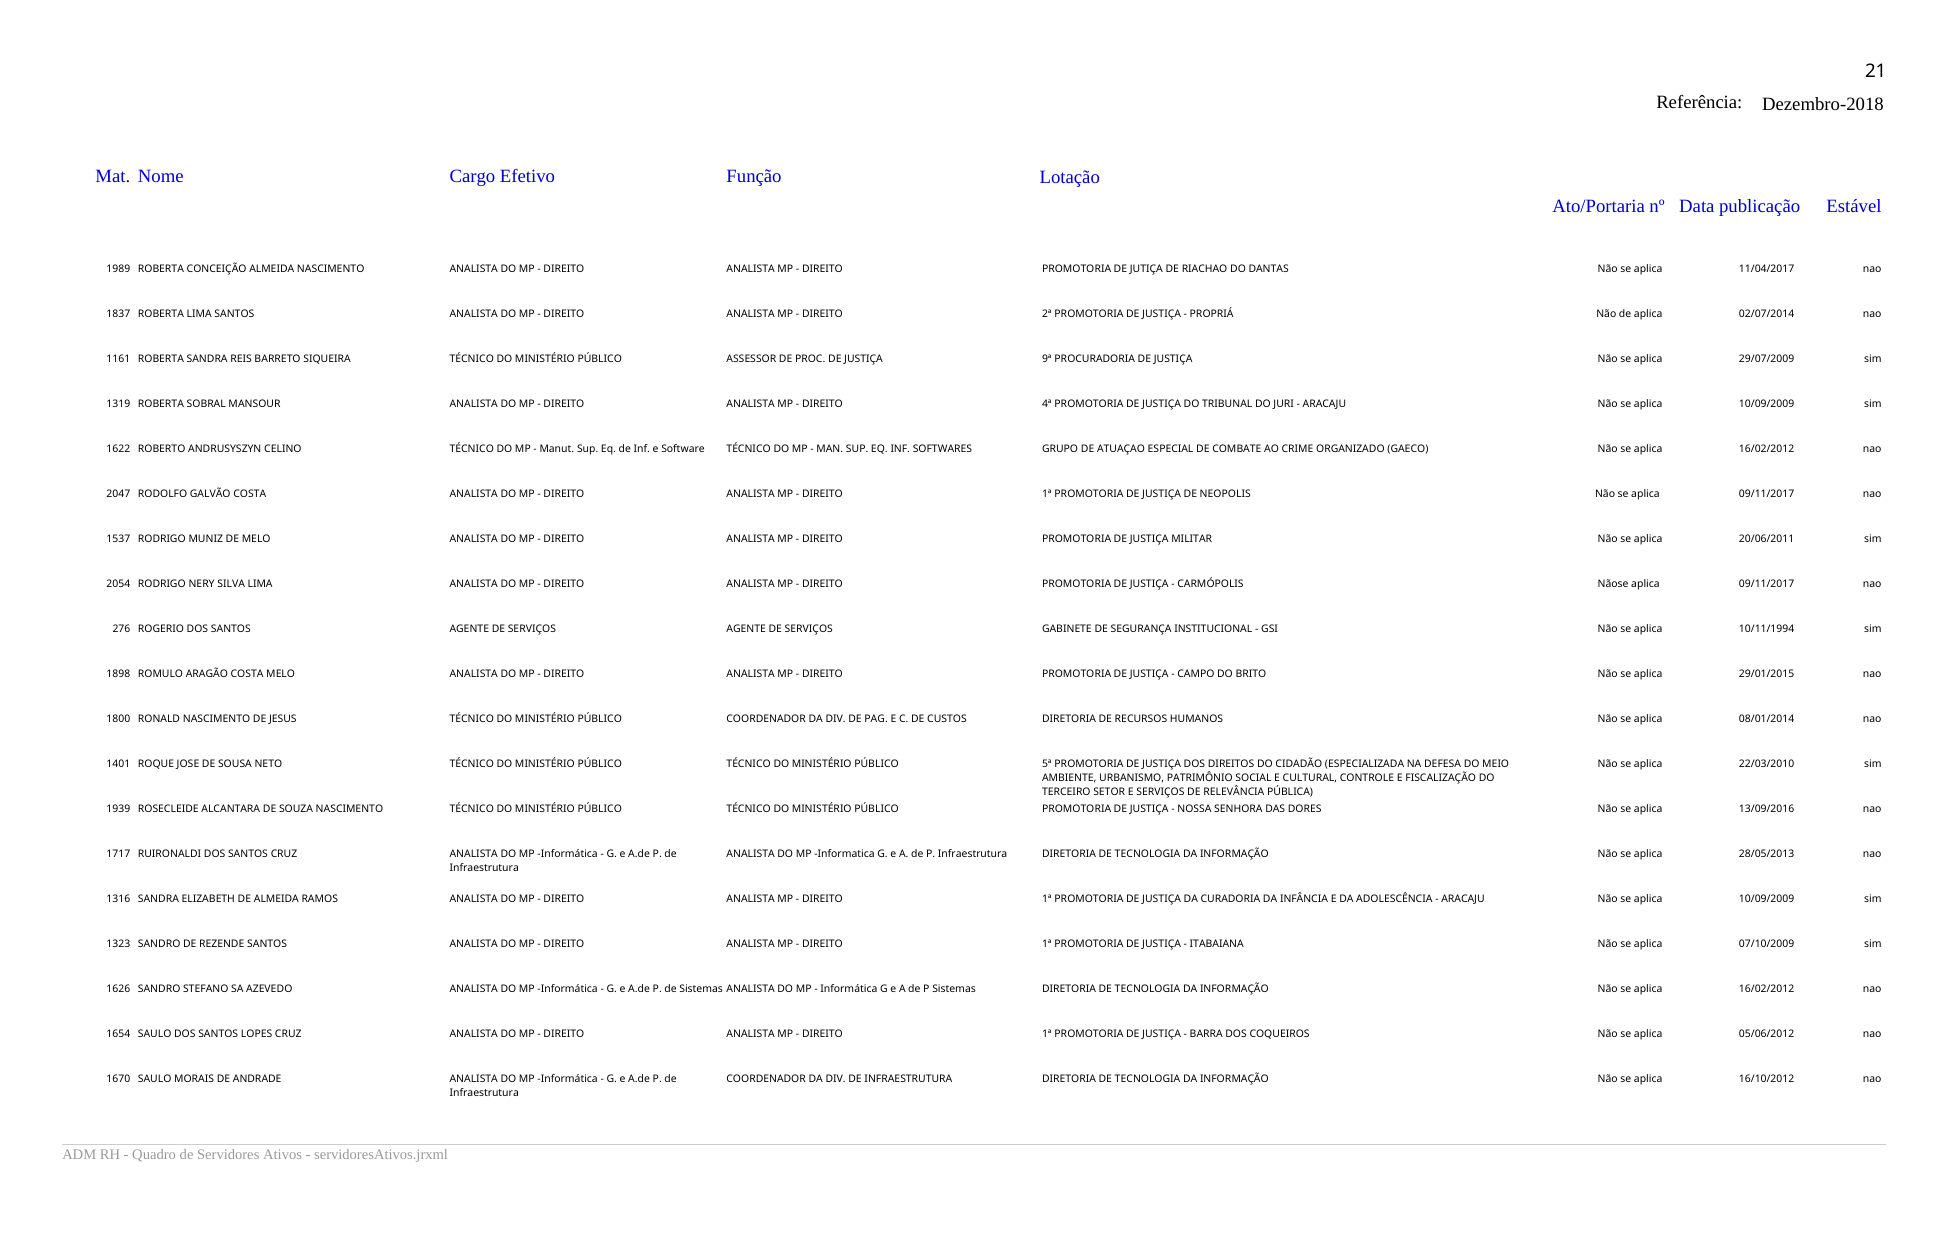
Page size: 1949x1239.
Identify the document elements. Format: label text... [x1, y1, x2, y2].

table_cell 10/09/2009 [1662, 396, 1794, 441]
table_cell [1039, 196, 1196, 225]
table_cell [0, 441, 68, 486]
table_cell [1881, 846, 1948, 891]
table_cell DIRETORIA DE TECNOLOGIA DA INFORMAÇÃO [1042, 846, 1538, 891]
table_cell Não se aplica [1547, 981, 1662, 1026]
table_cell [130, 441, 138, 486]
table_cell GABINETE DE SEGURANÇA INSTITUCIONAL - GSI [1042, 621, 1538, 666]
table_cell 1537 [68, 531, 130, 576]
table_cell 2054 [68, 576, 130, 621]
table_cell [1030, 666, 1042, 711]
table_cell Referência: [1656, 91, 1754, 123]
table_cell [1538, 351, 1547, 396]
table_cell Não se aplica [1547, 1026, 1662, 1071]
table_cell SANDRA ELIZABETH DE ALMEIDA RAMOS [138, 891, 443, 936]
table_cell [1538, 891, 1547, 936]
table_cell [1794, 621, 1803, 666]
table_cell [1881, 396, 1948, 441]
table_cell [1794, 936, 1803, 981]
table_cell [0, 57, 1731, 84]
table_cell ANALISTA DO MP -Informatica G. e A. de P. Infraestrutura [726, 846, 1030, 891]
table_cell 2ª PROMOTORIA DE JUSTIÇA - PROPRIÁ [1042, 306, 1538, 351]
table_cell 1ª PROMOTORIA DE JUSTIÇA DE NEOPOLIS [1042, 486, 1538, 531]
table_cell ANALISTA DO MP - DIREITO [449, 261, 723, 306]
table_cell [1794, 711, 1803, 756]
table_cell 1800 [68, 711, 130, 756]
table_cell Não se aplica [1547, 531, 1662, 576]
table_cell [1881, 261, 1948, 306]
table_cell [0, 196, 68, 225]
table_cell Dezembro-2018 [1756, 93, 1884, 121]
table_cell nao [1803, 666, 1881, 711]
table_cell [443, 621, 449, 666]
table_cell TÉCNICO DO MP - Manut. Sup. Eq. de Inf. e Software [449, 441, 723, 486]
table_cell [0, 166, 68, 195]
table_cell PROMOTORIA DE JUSTIÇA - CAMPO DO BRITO [1042, 666, 1538, 711]
table_cell 29/07/2009 [1662, 351, 1794, 396]
table_cell 1622 [68, 441, 130, 486]
table_cell [443, 576, 449, 621]
table_cell TÉCNICO DO MINISTÉRIO PÚBLICO [449, 711, 723, 756]
table_header Função [726, 165, 803, 195]
table_cell 16/02/2012 [1662, 981, 1794, 1026]
table_cell [1794, 756, 1803, 801]
table_cell ANALISTA DO MP - DIREITO [449, 531, 723, 576]
table_cell [1794, 846, 1803, 891]
table_cell Não se aplica [1547, 486, 1662, 531]
table_cell 09/11/2017 [1662, 576, 1794, 621]
table_cell ANALISTA MP - DIREITO [726, 1026, 1030, 1071]
table_cell [1538, 396, 1547, 441]
table_cell [130, 846, 138, 891]
table_cell [803, 196, 1039, 225]
table_cell [1881, 486, 1948, 531]
table_cell [0, 891, 68, 936]
table_cell [0, 396, 68, 441]
table_cell [1881, 981, 1948, 1026]
table_cell [1794, 486, 1803, 531]
table_header [1665, 165, 1800, 195]
table_cell [130, 576, 138, 621]
table_cell [0, 1071, 68, 1116]
table_cell [1538, 981, 1547, 1026]
table_cell [1881, 891, 1948, 936]
table_cell ROMULO ARAGÃO COSTA MELO [138, 666, 443, 711]
table_cell 09/11/2017 [1662, 486, 1794, 531]
table_cell ANALISTA DO MP - DIREITO [449, 666, 723, 711]
table_cell 10/09/2009 [1662, 891, 1794, 936]
table_cell 13/09/2016 [1662, 801, 1794, 846]
table_cell sim [1803, 621, 1881, 666]
table_cell nao [1803, 1071, 1881, 1116]
table_cell nao [1803, 981, 1881, 1026]
table_cell AGENTE DE SERVIÇOS [449, 621, 723, 666]
table_cell RODOLFO GALVÃO COSTA [138, 486, 443, 531]
table_cell [1881, 711, 1948, 756]
table_cell 5ª PROMOTORIA DE JUSTIÇA DOS DIREITOS DO CIDADÃO (ESPECIALIZADA NA DEFESA DO MEIO AMBIENTE, URBANISMO, PATRIMÔNIO SOCIAL E CULTURAL, CONTROLE E FISCALIZAÇÃO DO TERCEIRO SETOR E SERVIÇOS DE RELEVÂNCIA PÚBLICA) [1042, 756, 1538, 801]
table_cell [130, 621, 138, 666]
table_cell [1538, 531, 1547, 576]
table_cell [449, 195, 684, 225]
table_cell 1670 [68, 1071, 130, 1116]
table_cell nao [1803, 576, 1881, 621]
table_cell ANALISTA DO MP - DIREITO [449, 936, 723, 981]
table_cell [443, 846, 449, 891]
table_cell RUIRONALDI DOS SANTOS CRUZ [138, 846, 443, 891]
table_cell nao [1803, 486, 1881, 531]
table_cell [0, 85, 1948, 91]
table_cell [684, 196, 726, 225]
table_cell [1538, 846, 1547, 891]
table_cell [0, 1026, 68, 1071]
table_cell 16/10/2012 [1662, 1071, 1794, 1116]
table_cell [1794, 441, 1803, 486]
table_cell [1886, 1144, 1948, 1168]
table_cell [1030, 306, 1042, 351]
table_cell 2047 [68, 486, 130, 531]
table_header [1529, 165, 1664, 195]
table_cell nao [1803, 261, 1881, 306]
table_cell [1030, 801, 1042, 846]
table_cell [1538, 801, 1547, 846]
table_cell 1323 [68, 936, 130, 981]
table_cell [0, 531, 68, 576]
table_cell sim [1803, 756, 1881, 801]
table_cell [1881, 621, 1948, 666]
table_cell ANALISTA MP - DIREITO [726, 396, 1030, 441]
table_cell 29/01/2015 [1662, 666, 1794, 711]
table_cell [1794, 351, 1803, 396]
table_cell [443, 486, 449, 531]
table_cell [1794, 576, 1803, 621]
table_cell Ato/Portaria nº [1529, 195, 1664, 225]
table_cell [1030, 621, 1042, 666]
table_cell 1717 [68, 846, 130, 891]
table_cell 07/10/2009 [1662, 936, 1794, 981]
table_cell Não se aplica [1547, 441, 1662, 486]
table_cell SAULO MORAIS DE ANDRADE [138, 1071, 443, 1116]
table_cell 16/02/2012 [1662, 441, 1794, 486]
table_cell sim [1803, 396, 1881, 441]
table_cell [130, 711, 138, 756]
table_cell [1030, 756, 1042, 801]
table_cell [1538, 621, 1547, 666]
table_cell [1030, 486, 1042, 531]
table_cell [0, 666, 68, 711]
table_cell ROBERTO ANDRUSYSZYN CELINO [138, 441, 443, 486]
table_cell [0, 711, 68, 756]
table_cell RODRIGO NERY SILVA LIMA [138, 576, 443, 621]
table_cell ANALISTA MP - DIREITO [726, 891, 1030, 936]
table_cell Não se aplica [1547, 351, 1662, 396]
table_cell [0, 801, 68, 846]
table_cell [1196, 196, 1529, 225]
table_cell [130, 486, 138, 531]
table_cell [1030, 1071, 1042, 1116]
table_cell [1538, 711, 1547, 756]
table_cell [130, 1071, 138, 1116]
table_cell [1538, 1071, 1547, 1116]
table_cell DIRETORIA DE TECNOLOGIA DA INFORMAÇÃO [1042, 1071, 1538, 1116]
table_cell ANALISTA MP - DIREITO [726, 576, 1030, 621]
table_cell [443, 1071, 449, 1116]
table_cell 9ª PROCURADORIA DE JUSTIÇA [1042, 351, 1538, 396]
table_cell GRUPO DE ATUAÇAO ESPECIAL DE COMBATE AO CRIME ORGANIZADO (GAECO) [1042, 441, 1538, 486]
table_cell Não se aplica [1547, 396, 1662, 441]
table_cell Não se aplica [1547, 261, 1662, 306]
table_cell [1030, 441, 1042, 486]
table_header [0, 0, 1948, 57]
table_cell Não se aplica [1547, 711, 1662, 756]
table_cell SANDRO STEFANO SA AZEVEDO [138, 981, 443, 1026]
table_cell Data publicação [1665, 195, 1800, 225]
table_cell nao [1803, 711, 1881, 756]
table_cell sim [1803, 936, 1881, 981]
table_cell 28/05/2013 [1662, 846, 1794, 891]
table_cell Não se aplica [1547, 1071, 1662, 1116]
table_cell [1884, 93, 1948, 121]
table_cell [443, 1026, 449, 1071]
table_cell [1794, 1026, 1803, 1071]
table_cell [1881, 666, 1948, 711]
table_cell [1881, 756, 1948, 801]
table_cell ANALISTA MP - DIREITO [726, 666, 1030, 711]
table_cell ANALISTA DO MP - DIREITO [449, 396, 723, 441]
table_cell [203, 166, 449, 195]
table_cell [684, 166, 726, 195]
table_cell Não se aplica [1547, 756, 1662, 801]
table_cell ROQUE JOSE DE SOUSA NETO [138, 756, 443, 801]
table_header Cargo Efetivo [449, 165, 684, 195]
table_cell [1881, 166, 1948, 195]
table_cell ANALISTA DO MP -Informática - G. e A.de P. de Infraestrutura [449, 846, 723, 891]
table_cell [1881, 196, 1948, 225]
table_cell Não se aplica [1547, 666, 1662, 711]
table_cell [130, 306, 138, 351]
table_cell SANDRO DE REZENDE SANTOS [138, 936, 443, 981]
table_cell [443, 711, 449, 756]
table_cell ANALISTA MP - DIREITO [726, 531, 1030, 576]
table_cell [1794, 801, 1803, 846]
table_cell [1030, 396, 1042, 441]
table_cell [443, 441, 449, 486]
table_cell sim [1803, 531, 1881, 576]
table_cell [0, 756, 68, 801]
table_cell [803, 166, 1039, 195]
table_cell [68, 195, 130, 225]
table_cell ANALISTA MP - DIREITO [726, 936, 1030, 981]
table_cell [0, 846, 68, 891]
table_cell [1881, 441, 1948, 486]
table_cell [443, 396, 449, 441]
table_cell [130, 261, 138, 306]
table_cell PROMOTORIA DE JUSTIÇA - NOSSA SENHORA DAS DORES [1042, 801, 1538, 846]
table_cell [1030, 531, 1042, 576]
table_cell [0, 981, 68, 1026]
table_cell RODRIGO MUNIZ DE MELO [138, 531, 443, 576]
table_cell [130, 756, 138, 801]
table_cell [130, 936, 138, 981]
table_cell [443, 981, 449, 1026]
table_cell TÉCNICO DO MINISTÉRIO PÚBLICO [726, 801, 1030, 846]
table_cell 22/03/2010 [1662, 756, 1794, 801]
table_cell 1626 [68, 981, 130, 1026]
table_cell 1898 [68, 666, 130, 711]
table_cell [0, 1144, 62, 1168]
table_cell 1ª PROMOTORIA DE JUSTIÇA - BARRA DOS COQUEIROS [1042, 1026, 1538, 1071]
table_cell Não de aplica [1547, 306, 1662, 351]
table_cell [1886, 57, 1948, 84]
table_cell [1538, 261, 1547, 306]
table_cell [1794, 981, 1803, 1026]
table_cell ROBERTA CONCEIÇÃO ALMEIDA NASCIMENTO [138, 261, 443, 306]
table_cell ROGERIO DOS SANTOS [138, 621, 443, 666]
table_header [1803, 165, 1881, 195]
table_cell [1881, 1026, 1948, 1071]
table_cell [1794, 531, 1803, 576]
table_cell [1794, 891, 1803, 936]
table_cell PROMOTORIA DE JUSTIÇA - CARMÓPOLIS [1042, 576, 1538, 621]
table_cell ROBERTA SOBRAL MANSOUR [138, 396, 443, 441]
table_cell [1881, 801, 1948, 846]
table_cell 20/06/2011 [1662, 531, 1794, 576]
table_cell TÉCNICO DO MP - MAN. SUP. EQ. INF. SOFTWARES [726, 441, 1030, 486]
table_cell ROBERTA LIMA SANTOS [138, 306, 443, 351]
table_cell [443, 891, 449, 936]
table_cell [1881, 936, 1948, 981]
table_cell [130, 891, 138, 936]
table_cell COORDENADOR DA DIV. DE PAG. E C. DE CUSTOS [726, 711, 1030, 756]
table_cell [130, 1026, 138, 1071]
table_cell 1316 [68, 891, 130, 936]
table_cell [443, 306, 449, 351]
table_cell [1881, 576, 1948, 621]
table_cell [1881, 306, 1948, 351]
table_cell ANALISTA MP - DIREITO [726, 306, 1030, 351]
table_cell ADM RH - Quadro de Servidores Ativos - servidoresAtivos.jrxml [62, 1145, 1886, 1168]
table_cell [0, 225, 1948, 244]
table_cell TÉCNICO DO MINISTÉRIO PÚBLICO [449, 801, 723, 846]
table_cell 1ª PROMOTORIA DE JUSTIÇA - ITABAIANA [1042, 936, 1538, 981]
table_cell [130, 166, 138, 195]
table_cell [1794, 261, 1803, 306]
table_cell TÉCNICO DO MINISTÉRIO PÚBLICO [449, 351, 723, 396]
table_cell COORDENADOR DA DIV. DE INFRAESTRUTURA [726, 1071, 1030, 1116]
table_cell [443, 261, 449, 306]
table_cell 4ª PROMOTORIA DE JUSTIÇA DO TRIBUNAL DO JURI - ARACAJU [1042, 396, 1538, 441]
table_cell [1030, 846, 1042, 891]
table_cell 02/07/2014 [1662, 306, 1794, 351]
table_cell nao [1803, 846, 1881, 891]
table_cell TÉCNICO DO MINISTÉRIO PÚBLICO [726, 756, 1030, 801]
table_cell 10/11/1994 [1662, 621, 1794, 666]
table_cell AGENTE DE SERVIÇOS [726, 621, 1030, 666]
table_cell 1654 [68, 1026, 130, 1071]
table_cell [1538, 441, 1547, 486]
table_cell [0, 123, 1948, 163]
table_cell ANALISTA DO MP - DIREITO [449, 306, 723, 351]
table_cell [0, 306, 68, 351]
table_cell Nãose aplica [1547, 576, 1662, 621]
table_cell 1ª PROMOTORIA DE JUSTIÇA DA CURADORIA DA INFÂNCIA E DA ADOLESCÊNCIA - ARACAJU [1042, 891, 1538, 936]
table_cell 276 [68, 621, 130, 666]
table_cell [130, 351, 138, 396]
table_cell Lotação [1039, 166, 1196, 196]
table_cell [443, 936, 449, 981]
table_cell Não se aplica [1547, 846, 1662, 891]
table_cell [138, 195, 203, 225]
table_cell [130, 396, 138, 441]
table_cell [1538, 306, 1547, 351]
table_cell SAULO DOS SANTOS LOPES CRUZ [138, 1026, 443, 1071]
table_cell [0, 93, 1656, 121]
table_cell [726, 195, 803, 225]
table_cell [443, 351, 449, 396]
table_cell [1030, 576, 1042, 621]
table_cell DIRETORIA DE TECNOLOGIA DA INFORMAÇÃO [1042, 981, 1538, 1026]
table_cell [1881, 1071, 1948, 1116]
table_cell [0, 351, 68, 396]
table_cell [1538, 666, 1547, 711]
table_cell [443, 531, 449, 576]
table_cell 1837 [68, 306, 130, 351]
table_cell 1401 [68, 756, 130, 801]
table_cell Não se aplica [1547, 621, 1662, 666]
table_cell [1794, 666, 1803, 711]
table_cell 21 [1731, 57, 1886, 84]
table_cell ANALISTA MP - DIREITO [726, 261, 1030, 306]
table_cell [443, 801, 449, 846]
table_cell 1161 [68, 351, 130, 396]
table_cell [130, 666, 138, 711]
table_cell ANALISTA DO MP - DIREITO [449, 576, 723, 621]
table_cell nao [1803, 441, 1881, 486]
table_cell [130, 801, 138, 846]
table_cell [1030, 1026, 1042, 1071]
table_cell [0, 1116, 1948, 1144]
table_cell [1538, 1026, 1547, 1071]
table_cell [1794, 1071, 1803, 1116]
table_cell [1030, 891, 1042, 936]
table_cell nao [1803, 1026, 1881, 1071]
table_cell [0, 253, 1948, 261]
table_cell 1939 [68, 801, 130, 846]
table_cell 05/06/2012 [1662, 1026, 1794, 1071]
table_cell [1881, 531, 1948, 576]
table_cell ASSESSOR DE PROC. DE JUSTIÇA [726, 351, 1030, 396]
table_cell 1319 [68, 396, 130, 441]
table_cell ANALISTA DO MP - DIREITO [449, 891, 723, 936]
table_cell [0, 936, 68, 981]
table_cell 08/01/2014 [1662, 711, 1794, 756]
table_cell [203, 196, 449, 225]
table_cell sim [1803, 351, 1881, 396]
table_cell [0, 486, 68, 531]
table_cell ROBERTA SANDRA REIS BARRETO SIQUEIRA [138, 351, 443, 396]
table_cell 11/04/2017 [1662, 261, 1794, 306]
table_cell [130, 196, 138, 225]
table_cell [0, 576, 68, 621]
table_cell nao [1803, 801, 1881, 846]
table_cell Não se aplica [1547, 891, 1662, 936]
table_cell [1794, 306, 1803, 351]
table_cell [1881, 351, 1948, 396]
table_cell sim [1803, 891, 1881, 936]
table_cell [1030, 936, 1042, 981]
table_cell [1030, 351, 1042, 396]
table_cell [443, 756, 449, 801]
table_header Nome [138, 165, 203, 195]
table_cell [0, 261, 68, 306]
table_cell ANALISTA DO MP - DIREITO [449, 1026, 723, 1071]
table_cell [1030, 711, 1042, 756]
table_cell ANALISTA DO MP -Informática - G. e A.de P. de Sistemas [449, 981, 723, 1026]
table_cell ANALISTA DO MP - DIREITO [449, 486, 723, 531]
table_cell RONALD NASCIMENTO DE JESUS [138, 711, 443, 756]
table_cell ANALISTA DO MP -Informática - G. e A.de P. de Infraestrutura [449, 1071, 723, 1116]
table_cell ANALISTA MP - DIREITO [726, 486, 1030, 531]
table_cell [443, 666, 449, 711]
table_cell 1989 [68, 261, 130, 306]
table_cell [1030, 981, 1042, 1026]
table_cell [130, 531, 138, 576]
table_cell Não se aplica [1547, 936, 1662, 981]
table_cell [1538, 936, 1547, 981]
table_cell Estável [1803, 195, 1881, 225]
table_cell [0, 244, 1948, 253]
table_cell [130, 981, 138, 1026]
table_cell TÉCNICO DO MINISTÉRIO PÚBLICO [449, 756, 723, 801]
table_cell ANALISTA DO MP - Informática G e A de P Sistemas [726, 981, 1030, 1026]
table_cell [1030, 261, 1042, 306]
table_cell [1794, 396, 1803, 441]
table_cell [1538, 486, 1547, 531]
table_cell [0, 621, 68, 666]
table_cell ROSECLEIDE ALCANTARA DE SOUZA NASCIMENTO [138, 801, 443, 846]
table_cell [1538, 576, 1547, 621]
table_cell Não se aplica [1547, 801, 1662, 846]
table_cell [1196, 166, 1529, 195]
table_header Mat. [68, 165, 130, 195]
table_cell [1538, 756, 1547, 801]
table_cell PROMOTORIA DE JUTIÇA DE RIACHAO DO DANTAS [1042, 261, 1538, 306]
table_cell nao [1803, 306, 1881, 351]
table_cell PROMOTORIA DE JUSTIÇA MILITAR [1042, 531, 1538, 576]
table_cell DIRETORIA DE RECURSOS HUMANOS [1042, 711, 1538, 756]
